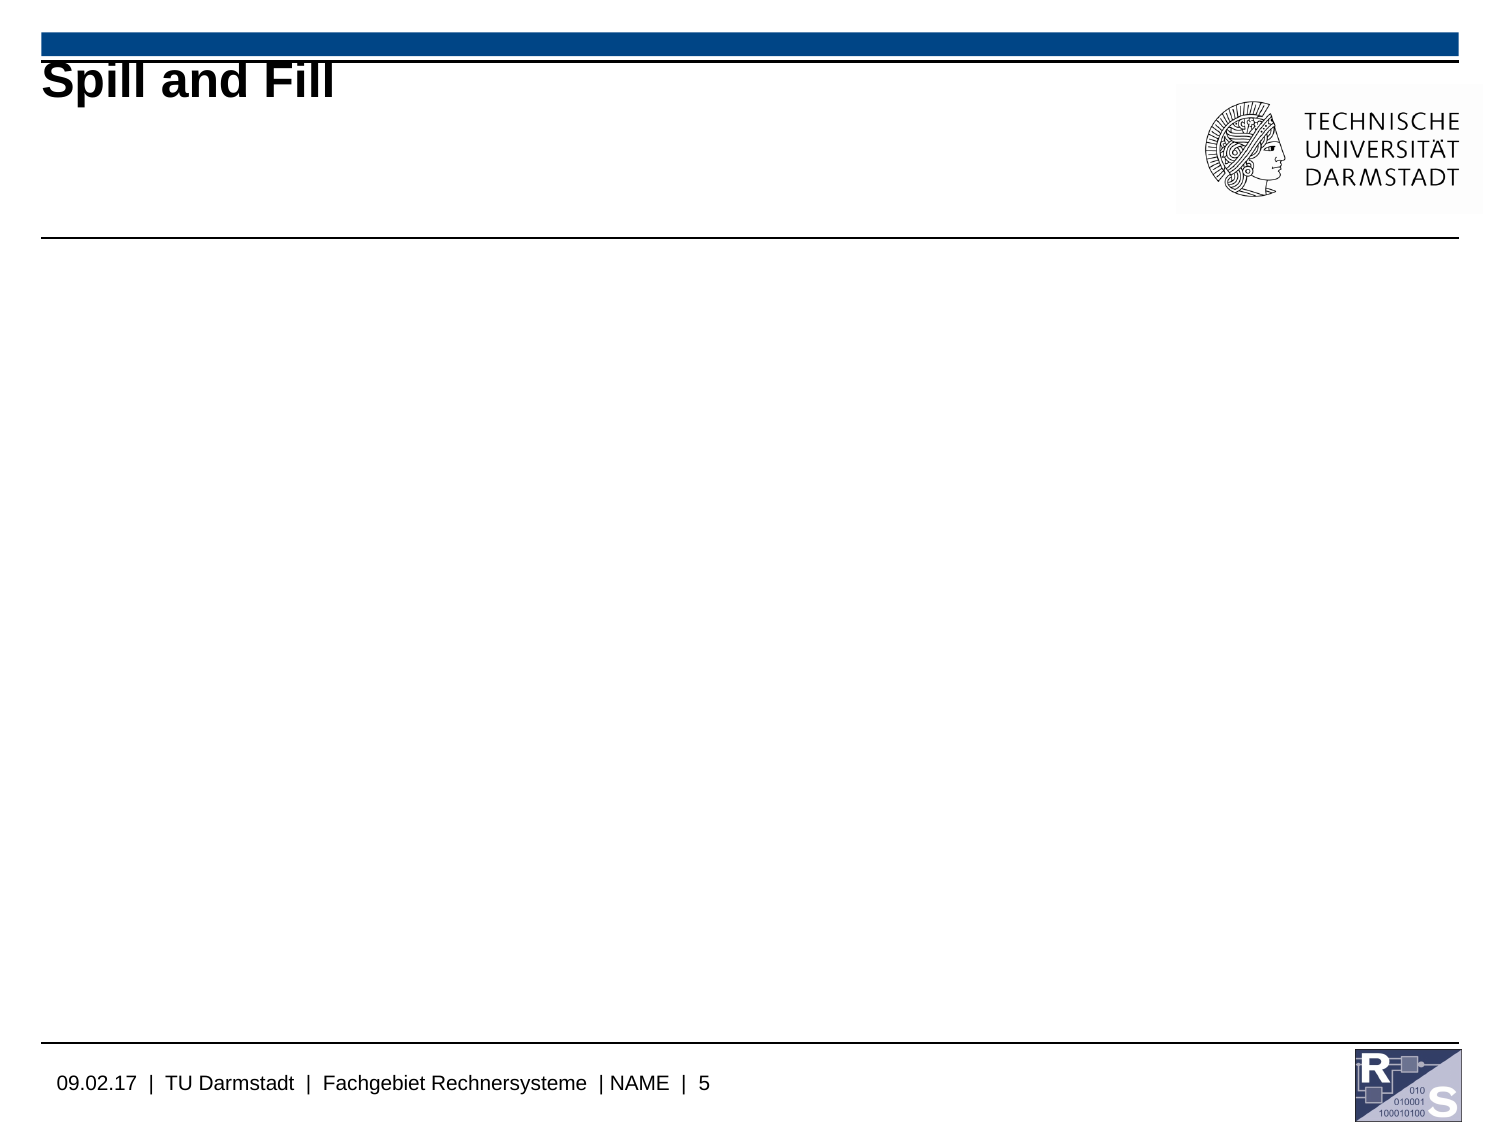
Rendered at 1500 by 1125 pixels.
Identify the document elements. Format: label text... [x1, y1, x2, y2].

picture [1355, 1049, 1462, 1122]
title Spill and Fill [41, 5, 1131, 156]
